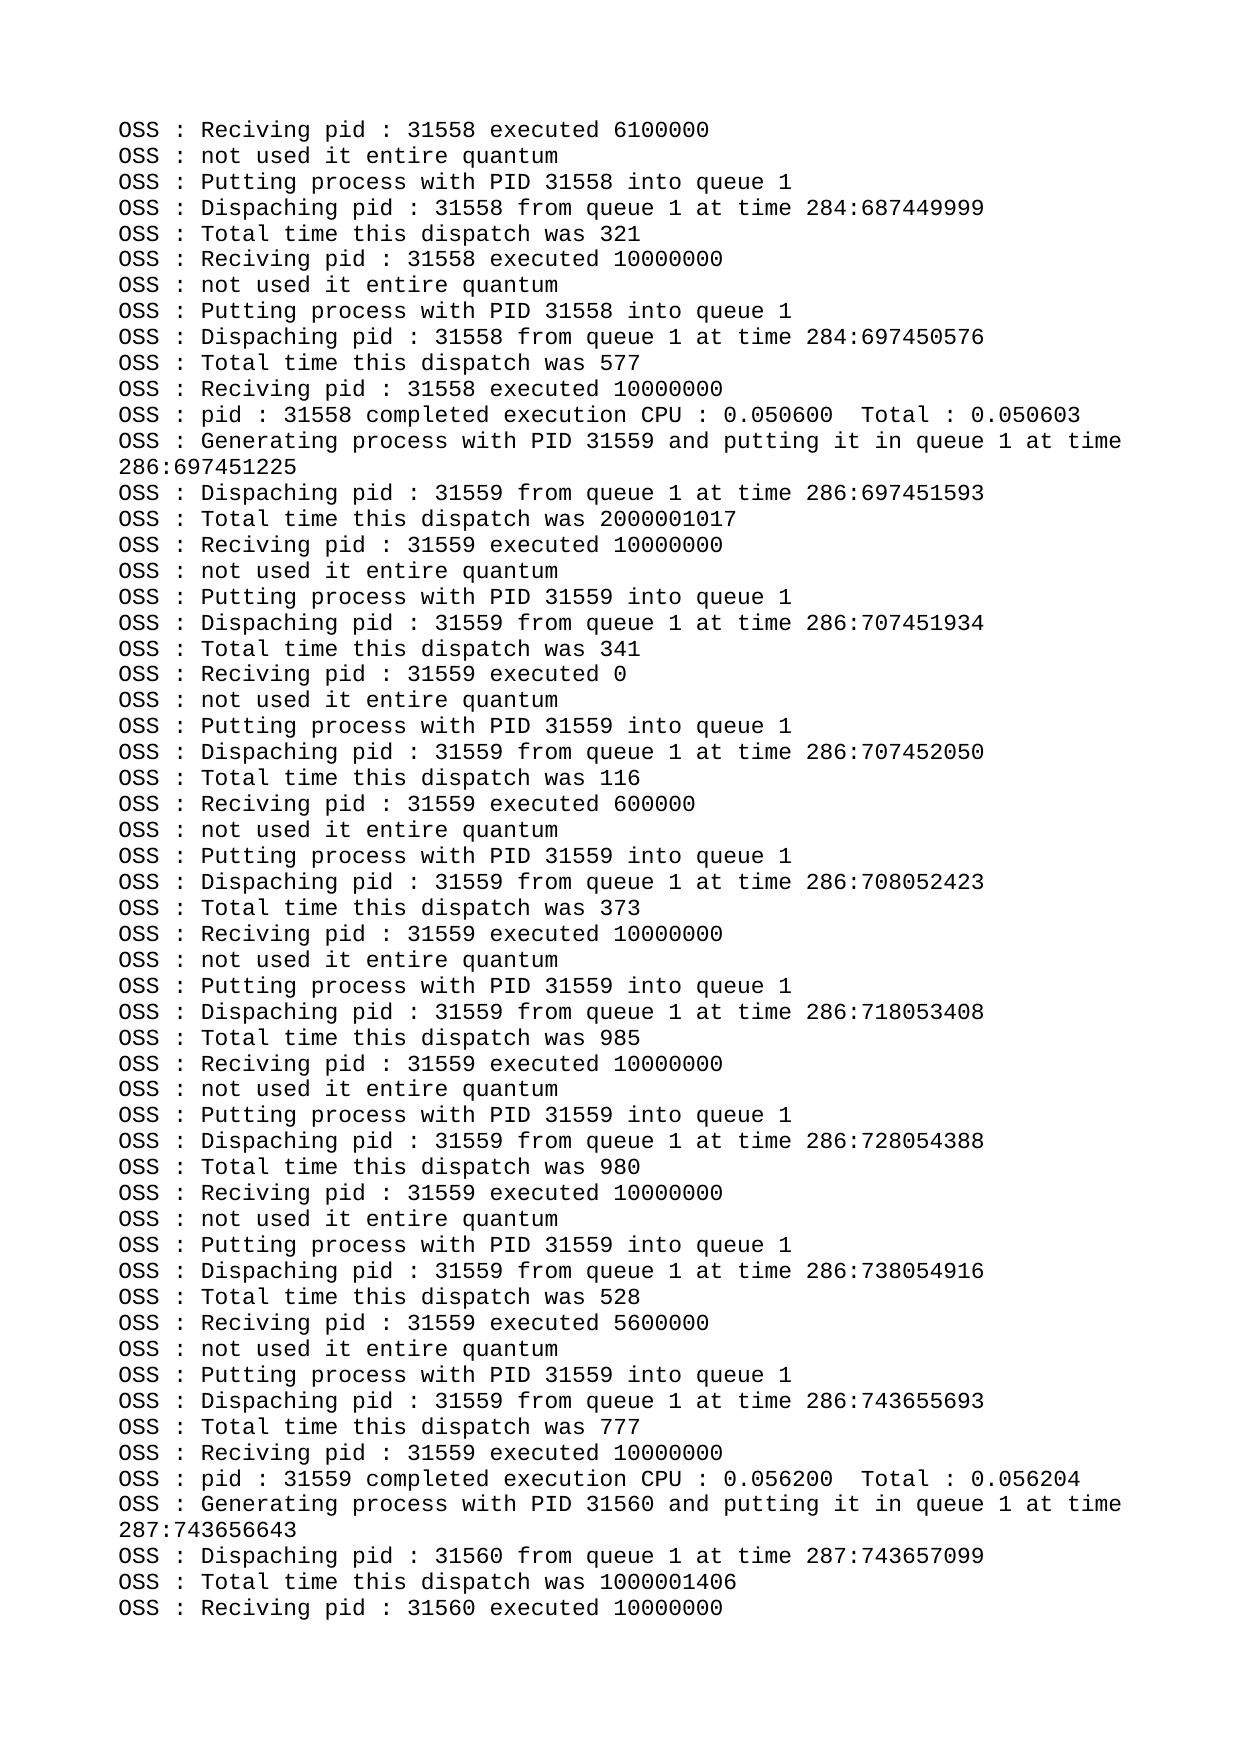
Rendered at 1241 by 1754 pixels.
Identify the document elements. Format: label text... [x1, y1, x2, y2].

text OSS : Putting process with PID 31559 into queue 1 [118, 1363, 1122, 1389]
text OSS : Total time this dispatch was 528 [118, 1285, 1122, 1311]
text OSS : Putting process with PID 31559 into queue 1 [118, 1104, 1122, 1130]
text OSS : Generating process with PID 31559 and putting it in queue 1 at time 286:697451225 [118, 429, 1122, 481]
text OSS : not used it entire quantum [118, 818, 1122, 844]
text OSS : not used it entire quantum [118, 689, 1122, 715]
text OSS : not used it entire quantum [118, 1337, 1122, 1363]
text OSS : Dispaching pid : 31559 from queue 1 at time 286:708052423 [118, 870, 1122, 896]
text OSS : not used it entire quantum [118, 948, 1122, 974]
text OSS : not used it entire quantum [118, 1207, 1122, 1233]
text OSS : Dispaching pid : 31559 from queue 1 at time 286:743655693 [118, 1389, 1122, 1415]
text OSS : Generating process with PID 31560 and putting it in queue 1 at time 287:743656643 [118, 1493, 1122, 1545]
text OSS : Putting process with PID 31558 into queue 1 [118, 170, 1122, 196]
text OSS : Dispaching pid : 31559 from queue 1 at time 286:697451593 [118, 481, 1122, 507]
text OSS : Reciving pid : 31559 executed 10000000 [118, 922, 1122, 948]
text OSS : pid : 31558 completed execution CPU : 0.050600 Total : 0.050603 [118, 403, 1122, 429]
text OSS : Dispaching pid : 31559 from queue 1 at time 286:707452050 [118, 741, 1122, 767]
text OSS : Dispaching pid : 31559 from queue 1 at time 286:718053408 [118, 1000, 1122, 1026]
text OSS : Dispaching pid : 31559 from queue 1 at time 286:707451934 [118, 611, 1122, 637]
text OSS : Total time this dispatch was 577 [118, 352, 1122, 377]
text OSS : Putting process with PID 31559 into queue 1 [118, 974, 1122, 1000]
text OSS : Putting process with PID 31559 into queue 1 [118, 715, 1122, 741]
text OSS : Reciving pid : 31558 executed 10000000 [118, 377, 1122, 403]
text OSS : Dispaching pid : 31558 from queue 1 at time 284:697450576 [118, 326, 1122, 352]
text OSS : Total time this dispatch was 373 [118, 896, 1122, 922]
text OSS : Reciving pid : 31560 executed 10000000 [118, 1597, 1122, 1622]
text OSS : not used it entire quantum [118, 559, 1122, 585]
text OSS : Total time this dispatch was 341 [118, 637, 1122, 663]
text OSS : not used it entire quantum [118, 144, 1122, 170]
text OSS : Dispaching pid : 31559 from queue 1 at time 286:728054388 [118, 1130, 1122, 1156]
text OSS : Putting process with PID 31559 into queue 1 [118, 1233, 1122, 1259]
text OSS : Dispaching pid : 31558 from queue 1 at time 284:687449999 [118, 196, 1122, 222]
text OSS : Reciving pid : 31559 executed 600000 [118, 792, 1122, 818]
text OSS : Reciving pid : 31559 executed 10000000 [118, 533, 1122, 559]
text OSS : Total time this dispatch was 777 [118, 1415, 1122, 1441]
text OSS : Total time this dispatch was 1000001406 [118, 1571, 1122, 1597]
text OSS : Putting process with PID 31559 into queue 1 [118, 844, 1122, 870]
text OSS : Reciving pid : 31558 executed 10000000 [118, 248, 1122, 274]
text OSS : Reciving pid : 31559 executed 10000000 [118, 1441, 1122, 1467]
text OSS : not used it entire quantum [118, 1078, 1122, 1104]
text OSS : Reciving pid : 31559 executed 10000000 [118, 1052, 1122, 1078]
text OSS : Reciving pid : 31559 executed 10000000 [118, 1182, 1122, 1207]
text OSS : Putting process with PID 31559 into queue 1 [118, 585, 1122, 611]
text OSS : Reciving pid : 31559 executed 5600000 [118, 1311, 1122, 1337]
text OSS : Putting process with PID 31558 into queue 1 [118, 300, 1122, 326]
text OSS : Reciving pid : 31559 executed 0 [118, 663, 1122, 689]
text OSS : Total time this dispatch was 116 [118, 767, 1122, 792]
text OSS : Dispaching pid : 31560 from queue 1 at time 287:743657099 [118, 1545, 1122, 1571]
text OSS : Total time this dispatch was 321 [118, 222, 1122, 248]
text OSS : pid : 31559 completed execution CPU : 0.056200 Total : 0.056204 [118, 1467, 1122, 1493]
text OSS : Total time this dispatch was 2000001017 [118, 507, 1122, 533]
text OSS : Reciving pid : 31558 executed 6100000 [118, 118, 1122, 144]
text OSS : Total time this dispatch was 985 [118, 1026, 1122, 1052]
text OSS : not used it entire quantum [118, 274, 1122, 300]
text OSS : Total time this dispatch was 980 [118, 1156, 1122, 1182]
text OSS : Dispaching pid : 31559 from queue 1 at time 286:738054916 [118, 1259, 1122, 1285]
